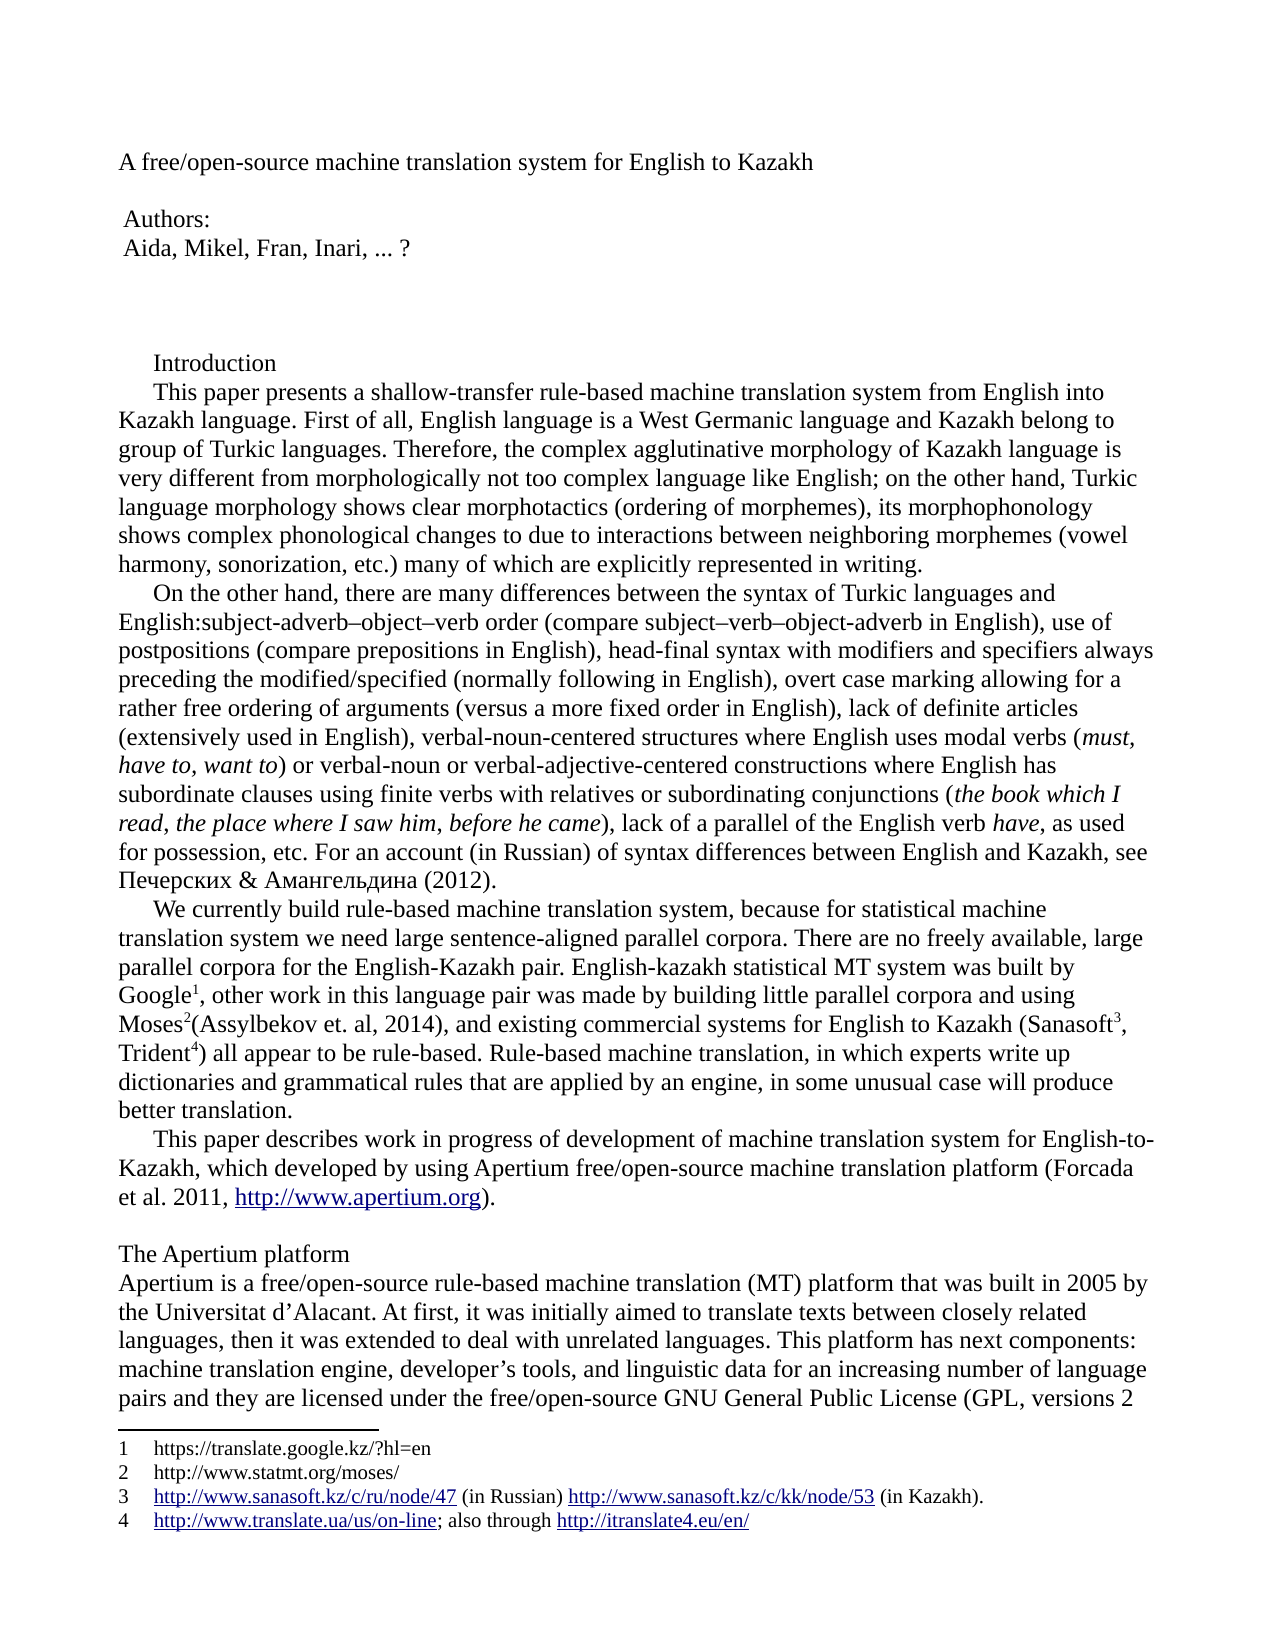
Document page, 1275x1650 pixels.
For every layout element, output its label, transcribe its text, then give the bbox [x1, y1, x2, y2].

text This paper presents a shallow-transfer rule-based machine translation system from English into Kazakh language. First of all, English language is a West Germanic language and Kazakh belong to group of Turkic languages. Therefore, the complex agglutinative morphology of Kazakh language is very different from morphologically not too complex language like English; on the other hand, Turkic language morphology shows clear morphotactics (ordering of morphemes), its morphophonology shows complex phonological changes to due to interactions between neighboring morphemes (vowel harmony, sonorization, etc.) many of which are explicitly represented in writing. [118, 377, 1157, 578]
text Authors: [118, 204, 1157, 233]
text http://www.sanasoft.kz/c/ru/node/47 (in Russian) http://www.sanasoft.kz/c/kk/node/53 (in Kazakh). [118, 1484, 1157, 1508]
text https://translate.google.kz/?hl=en [118, 1436, 1157, 1460]
text Introduction [118, 348, 1157, 377]
text http://www.statmt.org/moses/ [118, 1460, 1157, 1484]
text Aida, Mikel, Fran, Inari, ... ? [118, 233, 1157, 262]
text Apertium is a free/open-source rule-based machine translation (MT) platform that was built in 2005 by the Universitat d’Alacant. At first, it was initially aimed to translate texts between closely related languages, then it was extended to deal with unrelated languages. This platform has next components: machine translation engine, developer’s tools, and linguistic data for an increasing number of language pairs and they are licensed under the free/open-source GNU General Public License (GPL, versions 2 [118, 1268, 1157, 1412]
text We currently build rule-based machine translation system, because for statistical machine translation system we need large sentence-aligned parallel corpora. There are no freely available, large parallel corpora for the English-Kazakh pair. English-kazakh statistical MT system was built by Google, other work in this language pair was made by building little parallel corpora and using Moses(Assylbekov et. al, 2014), and existing commercial systems for English to Kazakh (Sanasoft, Trident) all appear to be rule-based. Rule-based machine translation, in which experts write up dictionaries and grammatical rules that are applied by an engine, in some unusual case will produce better translation. [118, 894, 1157, 1124]
text The Apertium platform [118, 1239, 1157, 1268]
text http://www.translate.ua/us/on-line; also through http://itranslate4.eu/en/ [118, 1508, 1157, 1532]
text A free/open-source machine translation system for English to Kazakh [118, 147, 1157, 176]
text This paper describes work in progress of development of machine translation system for English-to-Kazakh, which developed by using Apertium free/open-source machine translation platform (Forcada et al. 2011, http://www.apertium.org). [118, 1124, 1157, 1211]
text On the other hand, there are many differences between the syntax of Turkic languages and English:subject-adverb–object–verb order (compare subject–verb–object-adverb in English), use of postpositions (compare prepositions in English), head-final syntax with modifiers and specifiers always preceding the modified/specified (normally following in English), overt case marking allowing for a rather free ordering of arguments (versus a more fixed order in English), lack of definite articles (extensively used in English), verbal-noun-centered structures where English uses modal verbs (must, have to, want to) or verbal-noun or verbal-adjective-centered constructions where English has subordinate clauses using finite verbs with relatives or subordinating conjunctions (the book which I read, the place where I saw him, before he came), lack of a parallel of the English verb have, as used for possession, etc. For an account (in Russian) of syntax differences between English and Kazakh, see Печерских & Амангельдина (2012). [118, 578, 1157, 894]
